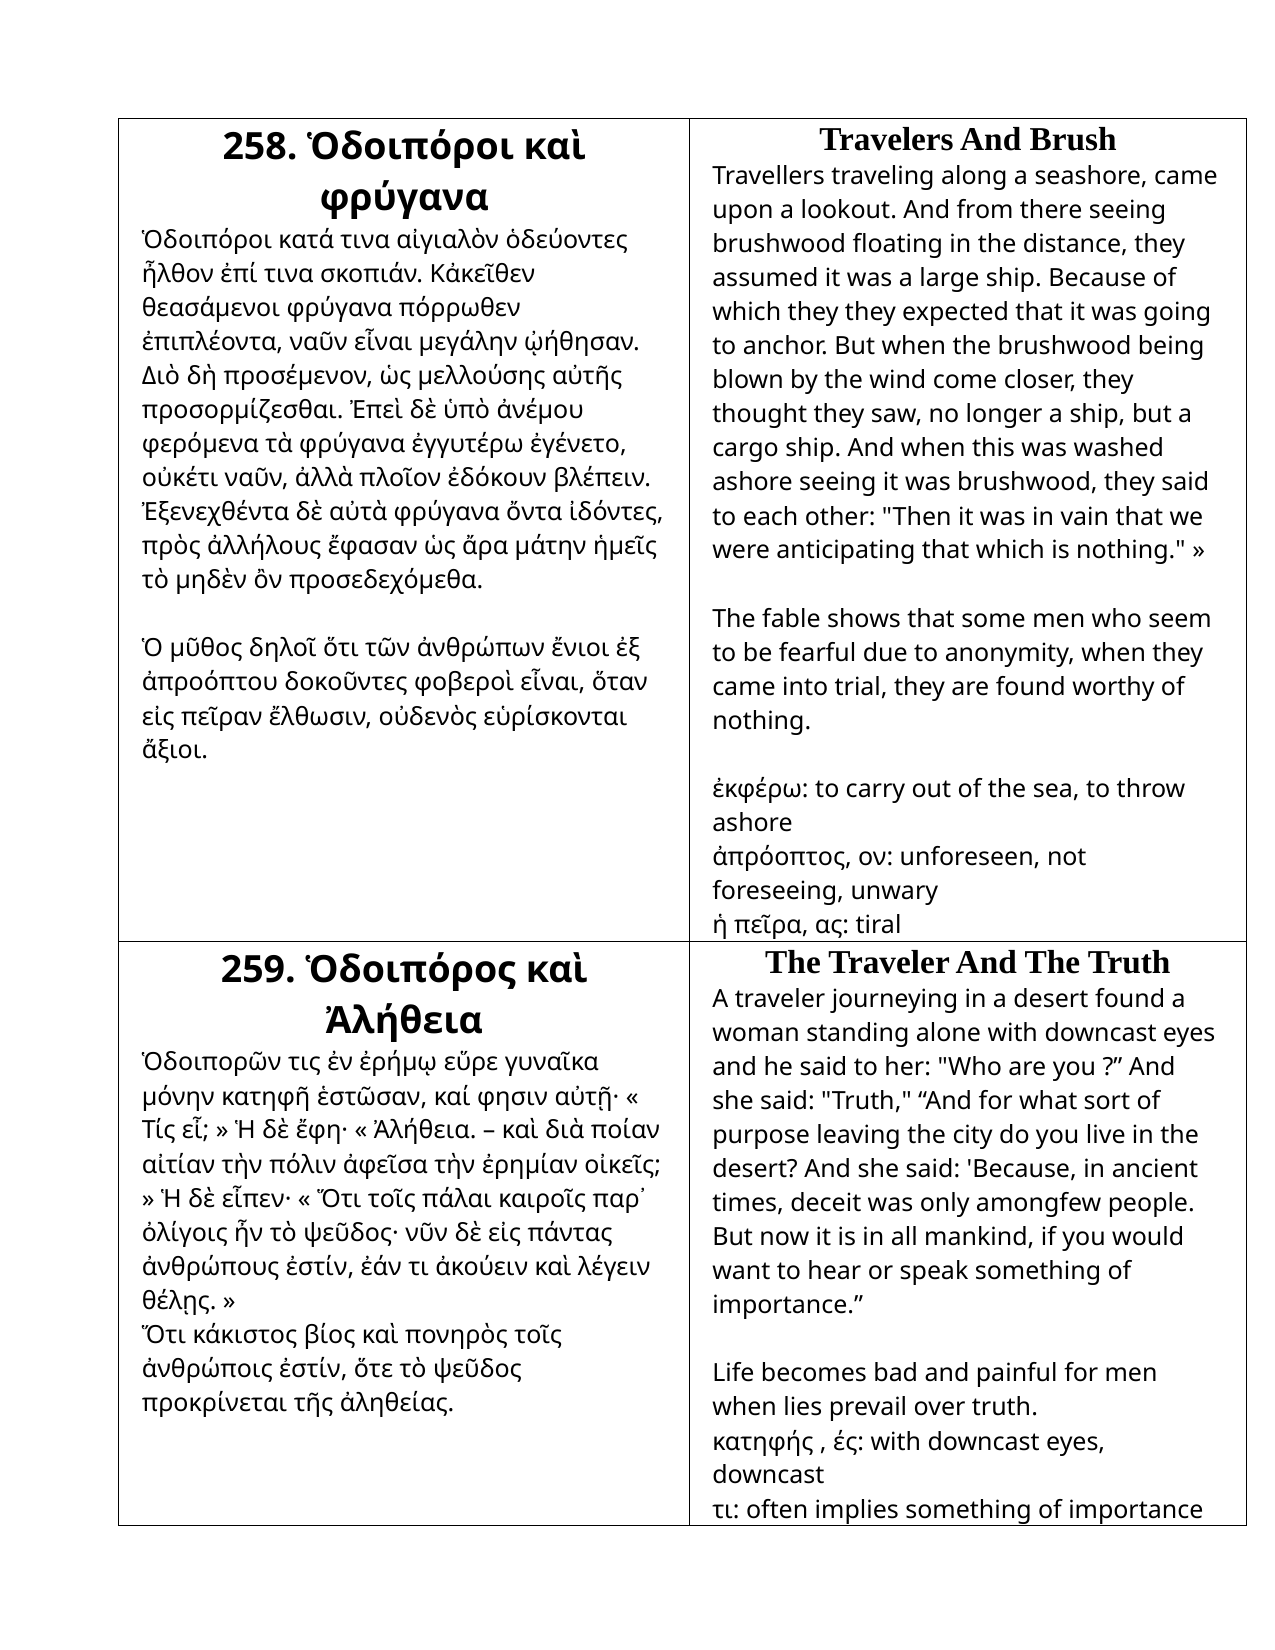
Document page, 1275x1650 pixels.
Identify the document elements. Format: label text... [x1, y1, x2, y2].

table_cell Travelers And Brush Travellers traveling along a seashore, came upon a lookout. And from there seeing brushwood floating in the distance, they assumed it was a large ship. Because of which they they expected that it was going to anchor. But when the brushwood being blown by the wind come closer, they thought they saw, no longer a ship, but a cargo ship. And when this was washed ashore seeing it was brushwood, they said to each other: "Then it was in vain that we were anticipating that which is nothing." » The fable shows that some men who seem to be fearful due to anonymity, when they came into trial, they are found worthy of nothing. ἐκφέρω: to carry out of the sea, to throw ashore ἀπρόοπτος, ον: unforeseen, not foreseeing, unwary ἡ πεῖρα, ας: tiral [690, 119, 1246, 941]
table_cell 258. Ὁδοιπόροι καὶ φρύγανα Ὁδοιπόροι κατά τινα αἰγιαλὸν ὁδεύοντες ἦλθον ἐπί τινα σκοπιάν. Κἀκεῖθεν θεασάμενοι φρύγανα πόρρωθεν ἐπιπλέοντα, ναῦν εἶναι μεγάλην ᾠήθησαν. Διὸ δὴ προσέμενον, ὡς μελλούσης αὐτῆς προσορμίζεσθαι. Ἐπεὶ δὲ ὑπὸ ἀνέμου φερόμενα τὰ φρύγανα ἐγγυτέρω ἐγένετο, οὐκέτι ναῦν, ἀλλὰ πλοῖον ἐδόκουν βλέπειν. Ἐξενεχθέντα δὲ αὐτὰ φρύγανα ὄντα ἰδόντες, πρὸς ἀλλήλους ἔφασαν ὡς ἄρα μάτην ἡμεῖς τὸ μηδὲν ὂν προσεδεχόμεθα. Ὁ μῦθος δηλοῖ ὅτι τῶν ἀνθρώπων ἔνιοι ἐξ ἀπροόπτου δοκοῦντες φοβεροὶ εἶναι, ὅταν εἰς πεῖραν ἔλθωσιν, οὐδενὸς εὑρίσκονται ἄξιοι. [119, 119, 689, 941]
table_cell 259. Ὁδοιπόρος καὶ Ἀλήθεια Ὁδοιπορῶν τις ἐν ἐρήμῳ εὕρε γυναῖκα μόνην κατηφῆ ἑστῶσαν, καί φησιν αὐτῇ· « Τίς εἶ; » Ἡ δὲ ἔφη· « Ἀλήθεια. – καὶ διὰ ποίαν αἰτίαν τὴν πόλιν ἀφεῖσα τὴν ἐρημίαν οἰκεῖς; » Ἡ δὲ εἶπεν· « Ὅτι τοῖς πάλαι καιροῖς παρ᾿ ὀλίγοις ἦν τὸ ψεῦδος· νῦν δὲ εἰς πάντας ἀνθρώπους ἐστίν, ἐάν τι ἀκούειν καὶ λέγειν θέλῃς. » Ὅτι κάκιστος βίος καὶ πονηρὸς τοῖς ἀνθρώποις ἐστίν, ὅτε τὸ ψεῦδος προκρίνεται τῆς ἀληθείας. [119, 942, 689, 1525]
table_cell The Traveler And The Truth A traveler journeying in a desert found a woman standing alone with downcast eyes and he said to her: "Who are you ?” And she said: "Truth," “And for what sort of purpose leaving the city do you live in the desert? And she said: 'Because, in ancient times, deceit was only amongfew people. But now it is in all mankind, if you would want to hear or speak something of importance.” Life becomes bad and painful for men when lies prevail over truth. κατηφής , ές: with downcast eyes, downcast τι: often implies something of importance [690, 942, 1246, 1525]
